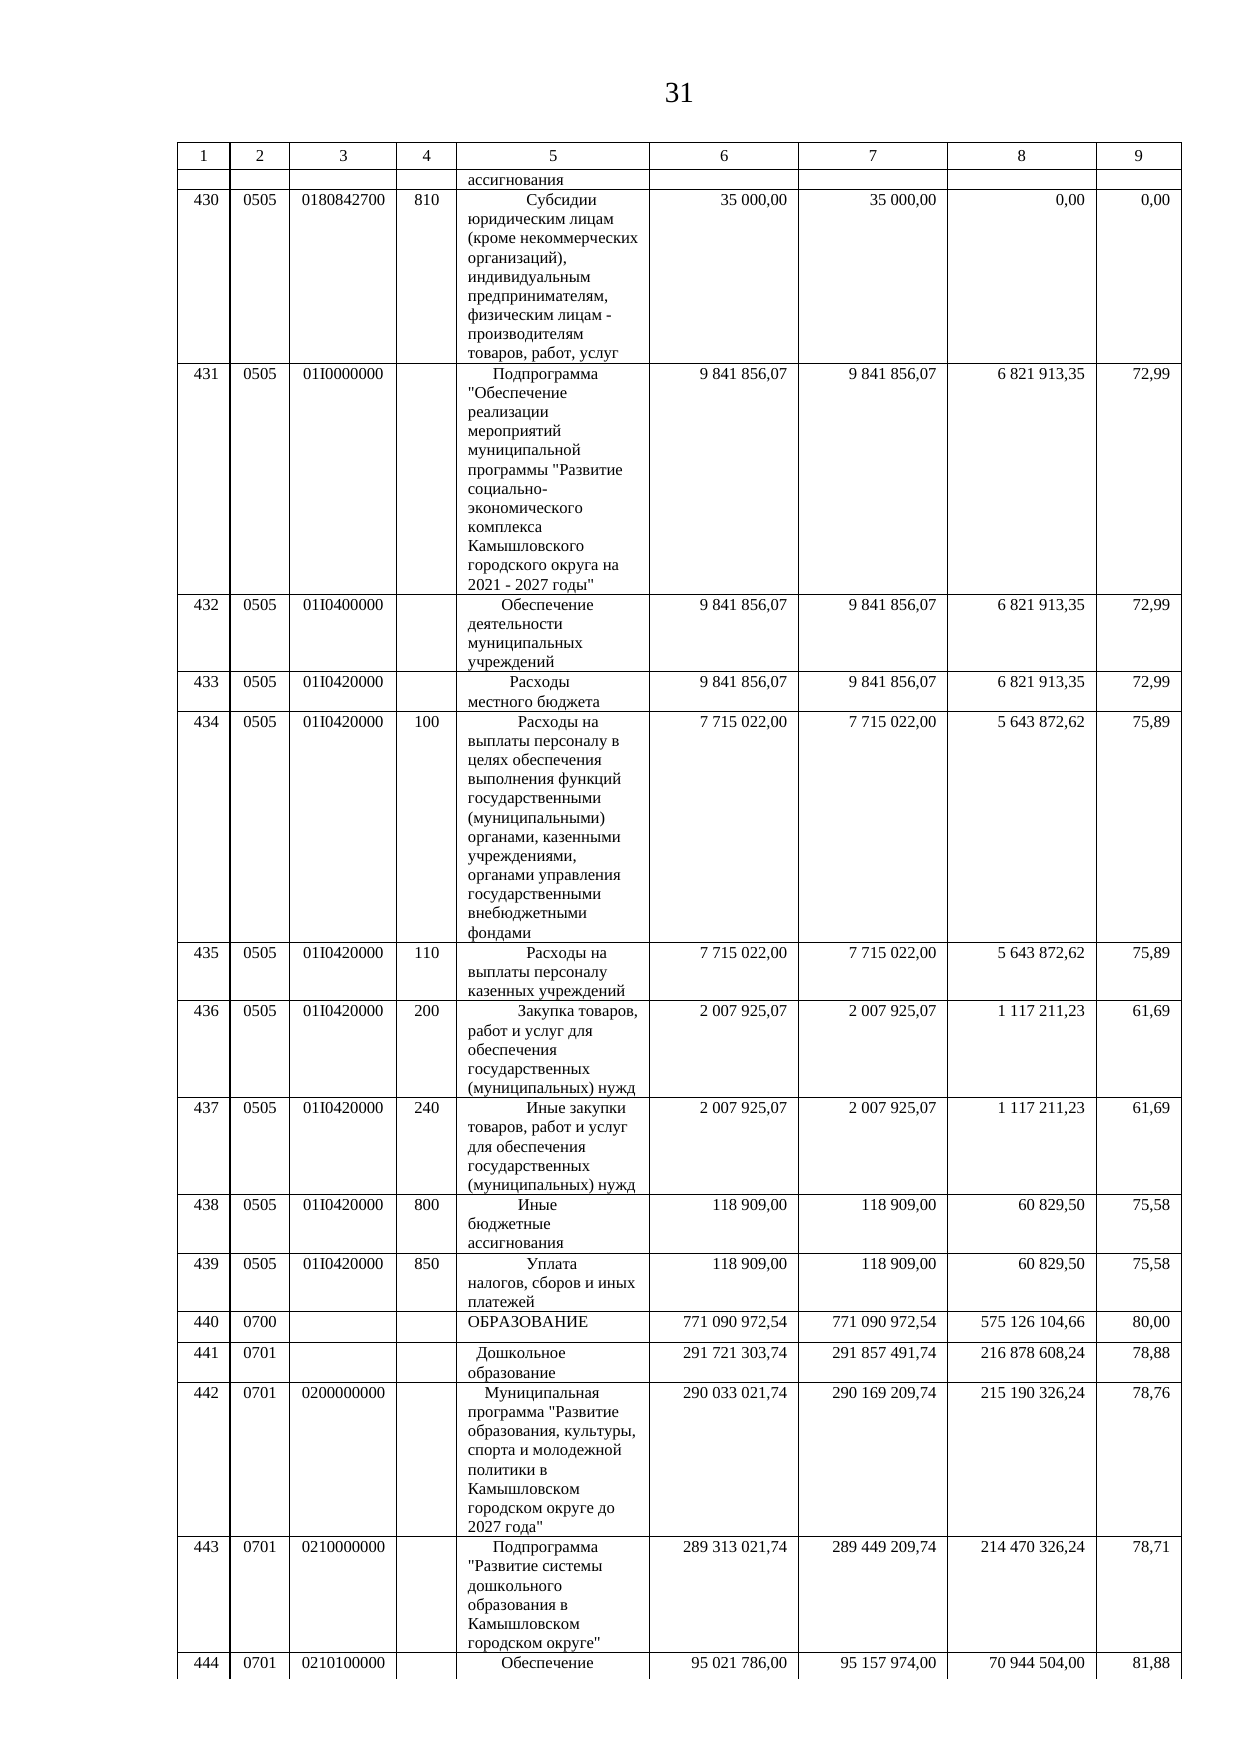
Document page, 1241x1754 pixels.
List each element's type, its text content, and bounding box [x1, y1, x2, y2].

table_cell 0,00 [948, 190, 1096, 362]
table_cell 01I0420000 [290, 712, 396, 942]
table_cell [290, 1343, 396, 1382]
table_cell 118 909,00 [650, 1195, 798, 1252]
table_header 2 [231, 143, 289, 169]
table_cell 214 470 326,24 [948, 1537, 1096, 1652]
table_cell Обеспечение деятельности муниципальных учреждений [457, 595, 649, 671]
table_cell 6 821 913,35 [948, 595, 1096, 671]
table_header 7 [799, 143, 947, 169]
table_cell 7 715 022,00 [650, 943, 798, 1000]
table_cell 6 821 913,35 [948, 672, 1096, 711]
table_cell 0505 [231, 595, 289, 671]
table_cell [397, 672, 456, 711]
table_cell 0505 [231, 712, 289, 942]
table_cell 439 [178, 1254, 229, 1311]
table_cell [231, 170, 289, 189]
table_cell 95 021 786,00 [650, 1653, 798, 1679]
table_cell Дошкольное образование [457, 1343, 649, 1382]
table_cell [1097, 170, 1181, 189]
table_cell 110 [397, 943, 456, 1000]
table_cell 81,88 [1097, 1653, 1181, 1679]
table_cell 771 090 972,54 [650, 1312, 798, 1342]
table_cell 1 117 211,23 [948, 1098, 1096, 1194]
table_cell 72,99 [1097, 595, 1181, 671]
table_cell Иные бюджетные ассигнования [457, 1195, 649, 1252]
table_cell 0,00 [1097, 190, 1181, 362]
table_cell [799, 170, 947, 189]
table_cell 78,71 [1097, 1537, 1181, 1652]
table_header 1 [178, 143, 229, 169]
table_cell 810 [397, 190, 456, 362]
table_cell 100 [397, 712, 456, 942]
table_cell [178, 170, 229, 189]
table_cell [948, 170, 1096, 189]
table_cell [397, 595, 456, 671]
table_cell [290, 1312, 396, 1342]
table_cell 35 000,00 [650, 190, 798, 362]
table_cell 75,58 [1097, 1254, 1181, 1311]
table_cell [290, 170, 396, 189]
table_cell 291 857 491,74 [799, 1343, 947, 1382]
table_cell 431 [178, 364, 229, 593]
table_cell 0505 [231, 190, 289, 362]
table_cell 118 909,00 [799, 1195, 947, 1252]
table_cell 7 715 022,00 [799, 712, 947, 942]
table_cell 0200000000 [290, 1383, 396, 1536]
table_cell 2 007 925,07 [650, 1098, 798, 1194]
table_cell 0505 [231, 364, 289, 593]
table_cell [650, 170, 798, 189]
table_cell 9 841 856,07 [650, 595, 798, 671]
table_cell Субсидии юридическим лицам (кроме некоммерческих организаций), индивидуальным предпринимателям, физическим лицам - производителям товаров, работ, услуг [457, 190, 649, 362]
table_cell 80,00 [1097, 1312, 1181, 1342]
table_cell 60 829,50 [948, 1195, 1096, 1252]
table_header 6 [650, 143, 798, 169]
table_cell 800 [397, 1195, 456, 1252]
table_cell 0700 [231, 1312, 289, 1342]
table_cell 433 [178, 672, 229, 711]
table_cell 290 033 021,74 [650, 1383, 798, 1536]
table_cell 216 878 608,24 [948, 1343, 1096, 1382]
table_cell Закупка товаров, работ и услуг для обеспечения государственных (муниципальных) нужд [457, 1001, 649, 1097]
table_cell 291 721 303,74 [650, 1343, 798, 1382]
table_header 3 [290, 143, 396, 169]
table_cell 9 841 856,07 [799, 364, 947, 593]
table_cell 75,89 [1097, 712, 1181, 942]
table_cell 60 829,50 [948, 1254, 1096, 1311]
table_cell 118 909,00 [799, 1254, 947, 1311]
table_header 8 [948, 143, 1096, 169]
table_cell 0505 [231, 1001, 289, 1097]
table_cell 0701 [231, 1343, 289, 1382]
table_cell 0180842700 [290, 190, 396, 362]
table_cell 01I0400000 [290, 595, 396, 671]
table_cell 1 117 211,23 [948, 1001, 1096, 1097]
table_cell Расходы на выплаты персоналу казенных учреждений [457, 943, 649, 1000]
table_cell 5 643 872,62 [948, 943, 1096, 1000]
table_cell Подпрограмма "Развитие системы дошкольного образования в Камышловском городском округе" [457, 1537, 649, 1652]
table_cell 95 157 974,00 [799, 1653, 947, 1679]
table_cell 01I0420000 [290, 1254, 396, 1311]
table_cell 575 126 104,66 [948, 1312, 1096, 1342]
table_cell 72,99 [1097, 672, 1181, 711]
table_cell 01I0420000 [290, 1098, 396, 1194]
table_cell 72,99 [1097, 364, 1181, 593]
table_cell 5 643 872,62 [948, 712, 1096, 942]
table_cell 7 715 022,00 [799, 943, 947, 1000]
table_cell 442 [178, 1383, 229, 1536]
table_cell 441 [178, 1343, 229, 1382]
table_cell 118 909,00 [650, 1254, 798, 1311]
table_cell 444 [178, 1653, 229, 1679]
table_cell 7 715 022,00 [650, 712, 798, 942]
table_cell 01I0420000 [290, 1195, 396, 1252]
table_cell Расходы на выплаты персоналу в целях обеспечения выполнения функций государственными (муниципальными) органами, казенными учреждениями, органами управления государственными внебюджетными фондами [457, 712, 649, 942]
table_cell 0505 [231, 1098, 289, 1194]
table_cell 61,69 [1097, 1001, 1181, 1097]
table_cell 430 [178, 190, 229, 362]
table_cell ассигнования [457, 170, 649, 189]
table_cell 0505 [231, 1254, 289, 1311]
table_cell 0701 [231, 1653, 289, 1679]
table_cell 0701 [231, 1537, 289, 1652]
table_cell 9 841 856,07 [799, 672, 947, 711]
table_cell 0505 [231, 1195, 289, 1252]
table_header 5 [457, 143, 649, 169]
table_cell 443 [178, 1537, 229, 1652]
table_cell 215 190 326,24 [948, 1383, 1096, 1536]
table_cell [397, 1383, 456, 1536]
table_cell [397, 364, 456, 593]
table_cell 35 000,00 [799, 190, 947, 362]
table_cell Обеспечение [457, 1653, 649, 1679]
table_cell 01I0420000 [290, 943, 396, 1000]
table_header 4 [397, 143, 456, 169]
table_cell 436 [178, 1001, 229, 1097]
table_cell 438 [178, 1195, 229, 1252]
table_cell 432 [178, 595, 229, 671]
table_header 9 [1097, 143, 1181, 169]
table_cell 0210000000 [290, 1537, 396, 1652]
table_cell 2 007 925,07 [799, 1001, 947, 1097]
table_cell Иные закупки товаров, работ и услуг для обеспечения государственных (муниципальных) нужд [457, 1098, 649, 1194]
table_cell 435 [178, 943, 229, 1000]
table_cell 9 841 856,07 [650, 364, 798, 593]
table_cell 01I0420000 [290, 672, 396, 711]
table_cell 0210100000 [290, 1653, 396, 1679]
table_cell 70 944 504,00 [948, 1653, 1096, 1679]
table_cell Муниципальная программа "Развитие образования, культуры, спорта и молодежной политики в Камышловском городском округе до 2027 года" [457, 1383, 649, 1536]
table_cell 0701 [231, 1383, 289, 1536]
table_cell 200 [397, 1001, 456, 1097]
table_cell 289 449 209,74 [799, 1537, 947, 1652]
table_cell Подпрограмма "Обеспечение реализации мероприятий муниципальной программы "Развитие социально-экономического комплекса Камышловского городского округа на 2021 - 2027 годы" [457, 364, 649, 593]
table_cell Расходы местного бюджета [457, 672, 649, 711]
table_cell 850 [397, 1254, 456, 1311]
table_cell 75,89 [1097, 943, 1181, 1000]
table_cell 78,88 [1097, 1343, 1181, 1382]
table_cell 0505 [231, 672, 289, 711]
table_cell 0505 [231, 943, 289, 1000]
table_cell 437 [178, 1098, 229, 1194]
table_cell [397, 1312, 456, 1342]
table_cell 771 090 972,54 [799, 1312, 947, 1342]
table_cell ОБРАЗОВАНИЕ [457, 1312, 649, 1342]
table_cell Уплата налогов, сборов и иных платежей [457, 1254, 649, 1311]
table_cell 2 007 925,07 [650, 1001, 798, 1097]
table_cell 6 821 913,35 [948, 364, 1096, 593]
table_cell 61,69 [1097, 1098, 1181, 1194]
table_cell 9 841 856,07 [799, 595, 947, 671]
table_cell [397, 1537, 456, 1652]
table_cell 78,76 [1097, 1383, 1181, 1536]
table_cell 240 [397, 1098, 456, 1194]
table_cell [397, 1343, 456, 1382]
table_cell 440 [178, 1312, 229, 1342]
table_cell 289 313 021,74 [650, 1537, 798, 1652]
table_cell [397, 170, 456, 189]
table_cell 2 007 925,07 [799, 1098, 947, 1194]
table_cell 290 169 209,74 [799, 1383, 947, 1536]
table_cell 434 [178, 712, 229, 942]
table_cell 75,58 [1097, 1195, 1181, 1252]
table_cell 01I0420000 [290, 1001, 396, 1097]
table_cell [397, 1653, 456, 1679]
table_cell 9 841 856,07 [650, 672, 798, 711]
table_cell 01I0000000 [290, 364, 396, 593]
